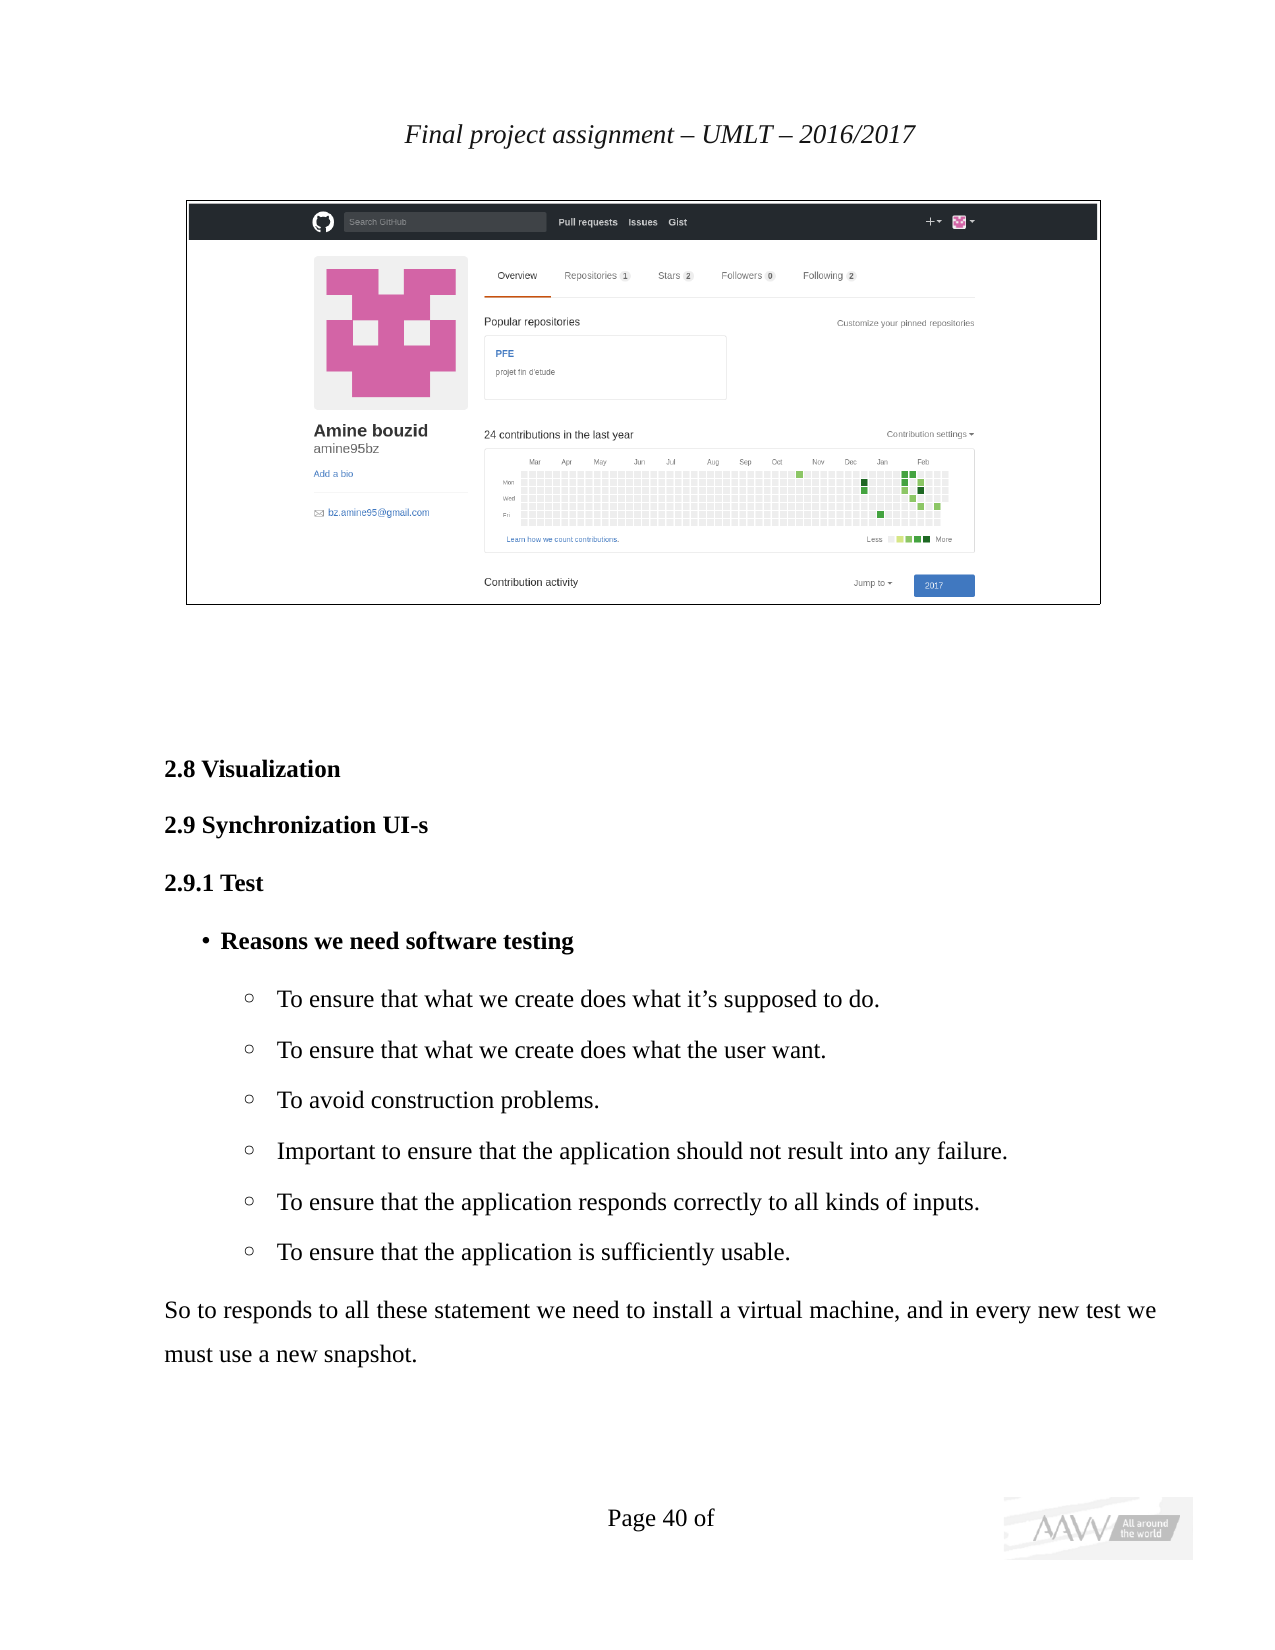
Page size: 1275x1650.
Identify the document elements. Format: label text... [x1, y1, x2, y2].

subtitle 2.8 Visualization [164, 754, 1158, 783]
list To ensure that what we create does what the user want. [239, 1035, 1158, 1064]
subtitle 2.9.1 Test [164, 868, 1158, 897]
picture [188, 203, 1098, 601]
list To avoid construction problems. [239, 1086, 1158, 1114]
list To ensure that the application is sufficiently usable. [239, 1237, 1158, 1266]
list To ensure that the application responds correctly to all kinds of inputs. [239, 1187, 1158, 1216]
picture [1003, 1497, 1193, 1560]
list Reasons we need software testing [202, 926, 1158, 955]
list Important to ensure that the application should not result into any failure. [239, 1136, 1158, 1165]
list To ensure that what we create does what it’s supposed to do. [239, 984, 1158, 1013]
text So to responds to all these statement we need to install a virtual machine, and in every new test we must use a new snapshot. [164, 1296, 1158, 1367]
subtitle 2.9 Synchronization UI-s [164, 810, 1158, 839]
